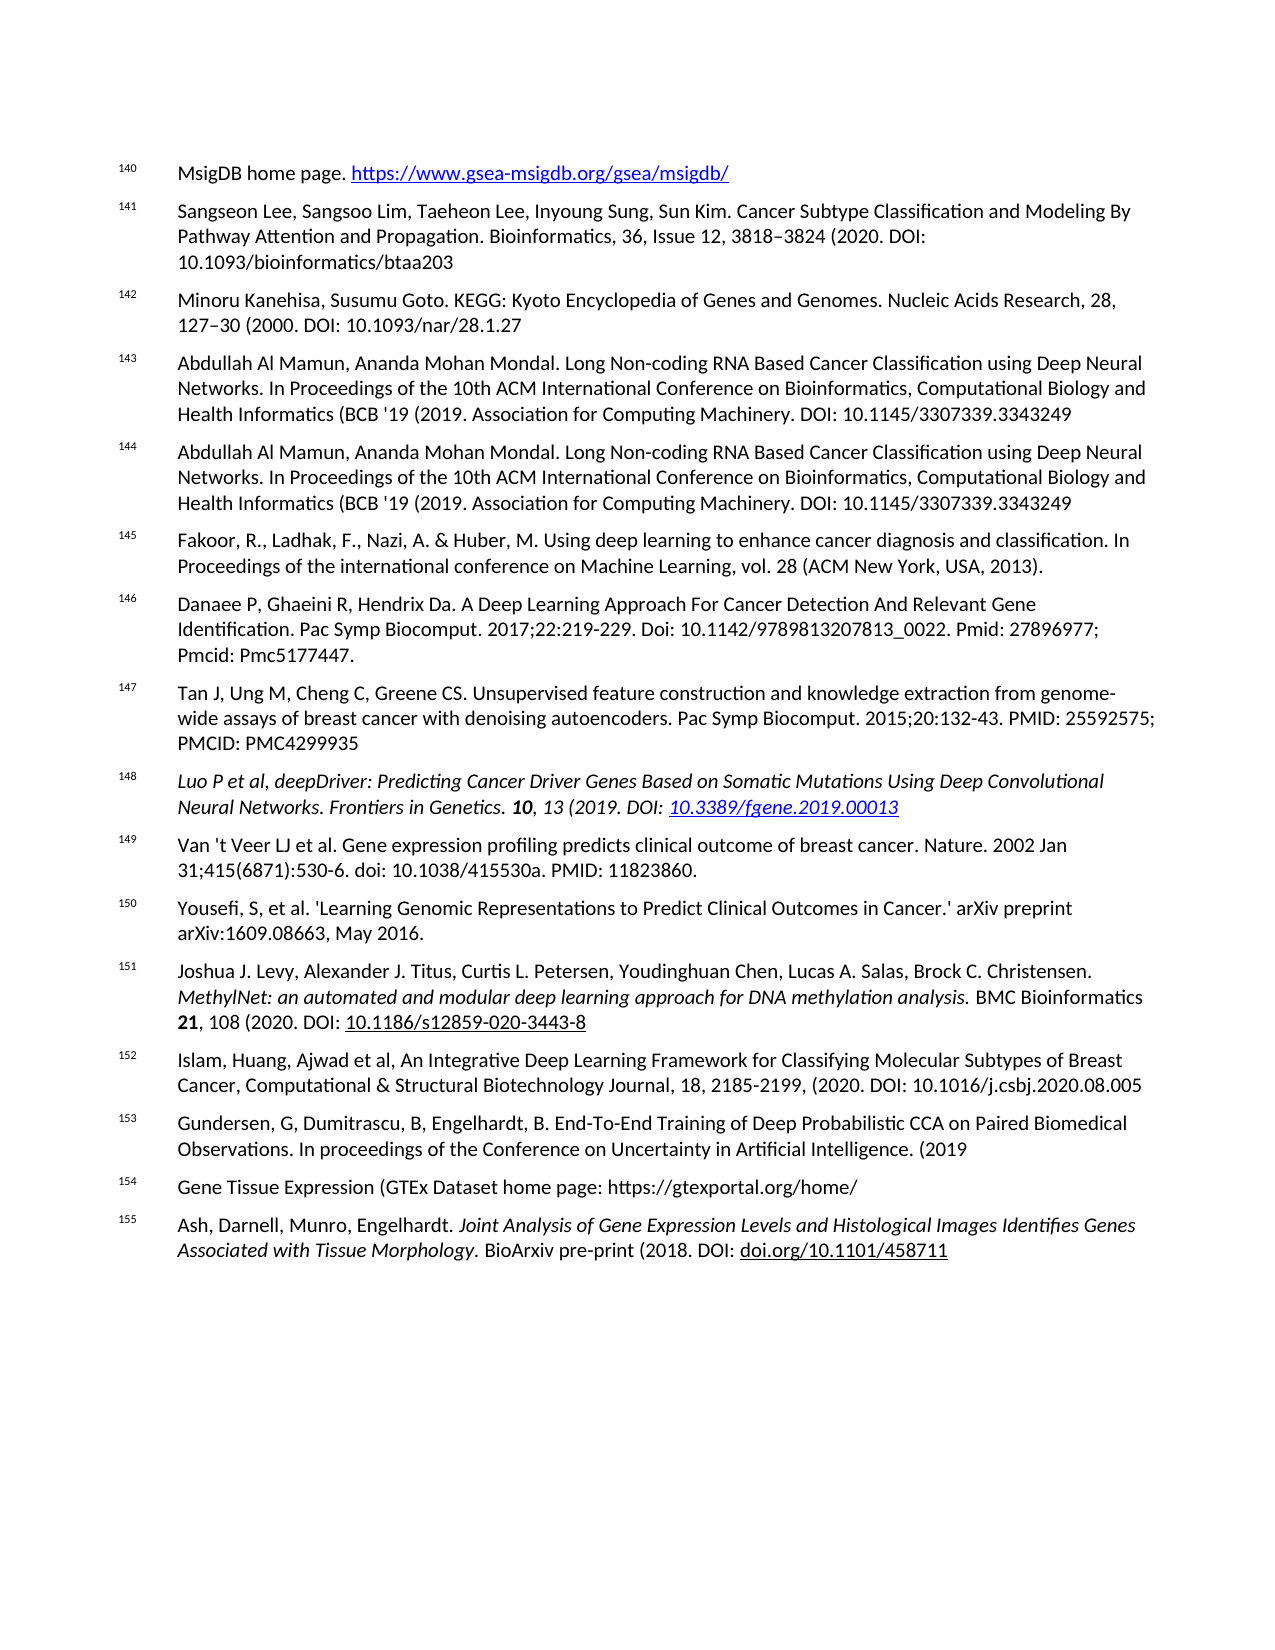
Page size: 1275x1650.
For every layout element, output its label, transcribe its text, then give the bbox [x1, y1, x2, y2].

text Minoru Kanehisa, Susumu Goto. KEGG: Kyoto Encyclopedia of Genes and Genomes. Nucleic Acids Research, 28, 127–30 (2000. DOI: 10.1093/nar/28.1.27 [118, 287, 1157, 338]
text Gene Tissue Expression (GTEx Dataset home page: https://gtexportal.org/home/ [118, 1174, 1157, 1199]
text Ash, Darnell, Munro, Engelhardt. Joint Analysis of Gene Expression Levels and Histological Images Identifies Genes Associated with Tissue Morphology. BioArxiv pre-print (2018. DOI: doi.org/10.1101/458711 [118, 1212, 1157, 1263]
text Joshua J. Levy, Alexander J. Titus, Curtis L. Petersen, Youdinghuan Chen, Lucas A. Salas, Brock C. Christensen. MethylNet: an automated and modular deep learning approach for DNA methylation analysis. BMC Bioinformatics 21, 108 (2020. DOI: 10.1186/s12859-020-3443-8 [118, 958, 1157, 1035]
text Abdullah Al Mamun, Ananda Mohan Mondal. Long Non-coding RNA Based Cancer Classification using Deep Neural Networks. In Proceedings of the 10th ACM International Conference on Bioinformatics, Computational Biology and Health Informatics (BCB '19 (2019. Association for Computing Machinery. DOI: 10.1145/3307339.3343249 [118, 350, 1157, 426]
text Van 't Veer LJ et al. Gene expression profiling predicts clinical outcome of breast cancer. Nature. 2002 Jan 31;415(6871):530-6. doi: 10.1038/415530a. PMID: 11823860. [118, 832, 1157, 883]
text Tan J, Ung M, Cheng C, Greene CS. Unsupervised feature construction and knowledge extraction from genome-wide assays of breast cancer with denoising autoencoders. Pac Symp Biocomput. 2015;20:132-43. PMID: 25592575; PMCID: PMC4299935 [118, 680, 1157, 756]
text Abdullah Al Mamun, Ananda Mohan Mondal. Long Non-coding RNA Based Cancer Classification using Deep Neural Networks. In Proceedings of the 10th ACM International Conference on Bioinformatics, Computational Biology and Health Informatics (BCB '19 (2019. Association for Computing Machinery. DOI: 10.1145/3307339.3343249 [118, 439, 1157, 515]
text Yousefi, S, et al. 'Learning Genomic Representations to Predict Clinical Outcomes in Cancer.' arXiv preprint arXiv:1609.08663, May 2016. [118, 895, 1157, 946]
text Danaee P, Ghaeini R, Hendrix Da. A Deep Learning Approach For Cancer Detection And Relevant Gene Identification. Pac Symp Biocomput. 2017;22:219-229. Doi: 10.1142/9789813207813_0022. Pmid: 27896977; Pmcid: Pmc5177447. [118, 591, 1157, 667]
text Luo P et al, deepDriver: Predicting Cancer Driver Genes Based on Somatic Mutations Using Deep Convolutional Neural Networks. Frontiers in Genetics. 10, 13 (2019. DOI: 10.3389/fgene.2019.00013 [118, 768, 1157, 819]
text Gundersen, G, Dumitrascu, B, Engelhardt, B. End-To-End Training of Deep Probabilistic CCA on Paired Biomedical Observations. In proceedings of the Conference on Uncertainty in Artificial Intelligence. (2019 [118, 1111, 1157, 1161]
text MsigDB home page. https://www.gsea-msigdb.org/gsea/msigdb/ [118, 160, 1157, 186]
text Sangseon Lee, Sangsoo Lim, Taeheon Lee, Inyoung Sung, Sun Kim. Cancer Subtype Classification and Modeling By Pathway Attention and Propagation. Bioinformatics, 36, Issue 12, 3818–3824 (2020. DOI: 10.1093/bioinformatics/btaa203 [118, 198, 1157, 274]
text Fakoor, R., Ladhak, F., Nazi, A. & Huber, M. Using deep learning to enhance cancer diagnosis and classification. In Proceedings of the international conference on Machine Learning, vol. 28 (ACM New York, USA, 2013). [118, 528, 1157, 578]
text Islam, Huang, Ajwad et al, An Integrative Deep Learning Framework for Classifying Molecular Subtypes of Breast Cancer, Computational & Structural Biotechnology Journal, 18, 2185-2199, (2020. DOI: 10.1016/j.csbj.2020.08.005 [118, 1047, 1157, 1098]
